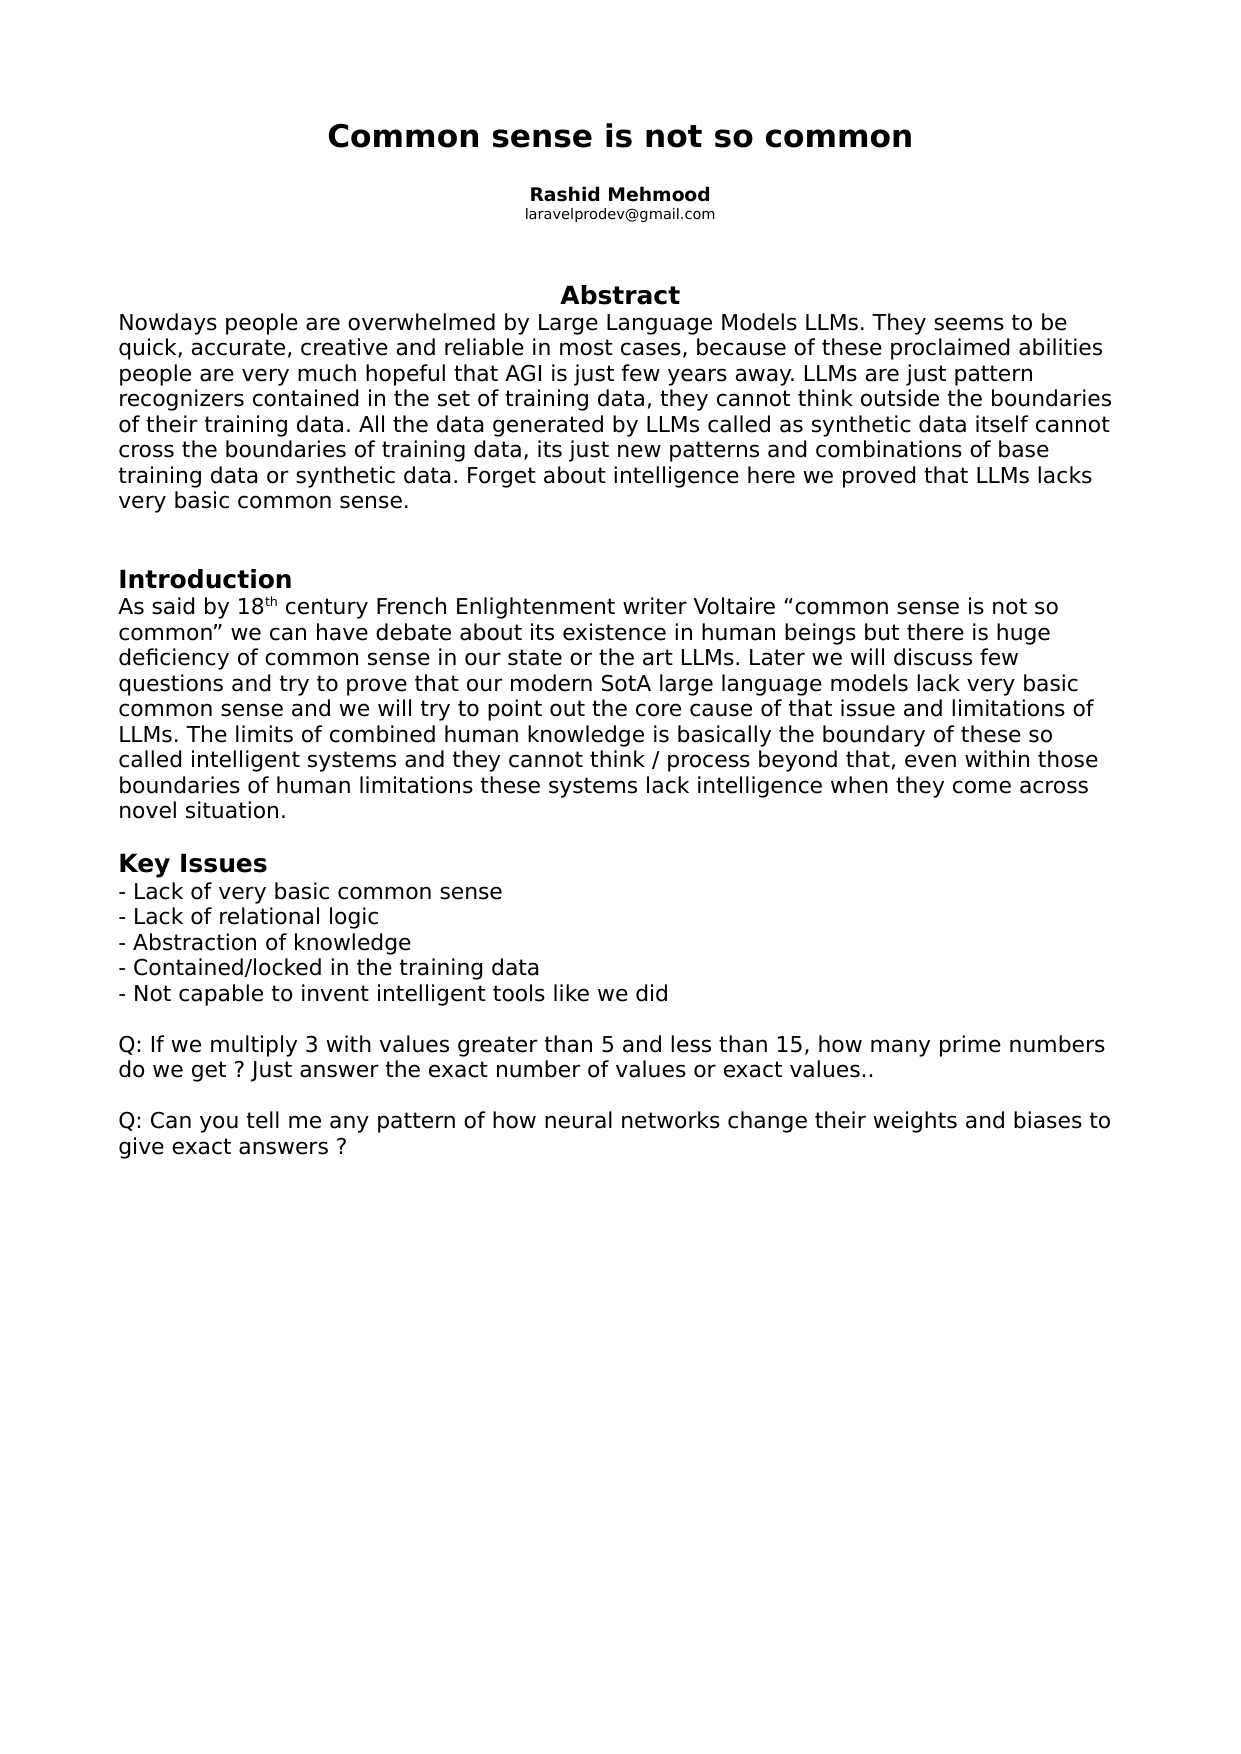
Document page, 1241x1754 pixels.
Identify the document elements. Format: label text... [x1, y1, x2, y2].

text Nowdays people are overwhelmed by Large Language Models LLMs. They seems to be quick, accurate, creative and reliable in most cases, because of these proclaimed abilities people are very much hopeful that AGI is just few years away. LLMs are just pattern recognizers contained in the set of training data, they cannot think outside the boundaries of their training data. All the data generated by LLMs called as synthetic data itself cannot cross the boundaries of training data, its just new patterns and combinations of base training data or synthetic data. Forget about intelligence here we proved that LLMs lacks very basic common sense. [118, 310, 1122, 514]
text laravelprodev@gmail.com [118, 206, 1122, 222]
text - Not capable to invent intelligent tools like we did [118, 981, 1122, 1006]
text Introduction [118, 565, 1122, 594]
text As said by 18th century French Enlightenment writer Voltaire “common sense is not so common” we can have debate about its existence in human beings but there is huge deficiency of common sense in our state or the art LLMs. Later we will discuss few questions and try to prove that our modern SotA large language models lack very basic common sense and we will try to point out the core cause of that issue and limitations of LLMs. The limits of combined human knowledge is basically the boundary of these so called intelligent systems and they cannot think / process beyond that, even within those boundaries of human limitations these systems lack intelligence when they come across novel situation. [118, 594, 1122, 824]
text Common sense is not so common [118, 118, 1122, 154]
text - Contained/locked in the training data [118, 955, 1122, 981]
text - Lack of very basic common sense [118, 879, 1122, 904]
text - Abstraction of knowledge [118, 930, 1122, 955]
text Abstract [118, 281, 1122, 310]
text Key Issues [118, 849, 1122, 879]
text Q: Can you tell me any pattern of how neural networks change their weights and biases to give exact answers ? [118, 1108, 1122, 1159]
text Rashid Mehmood [118, 184, 1122, 206]
text Q: If we multiply 3 with values greater than 5 and less than 15, how many prime numbers do we get ? Just answer the exact number of values or exact values.. [118, 1032, 1122, 1083]
text - Lack of relational logic [118, 904, 1122, 930]
